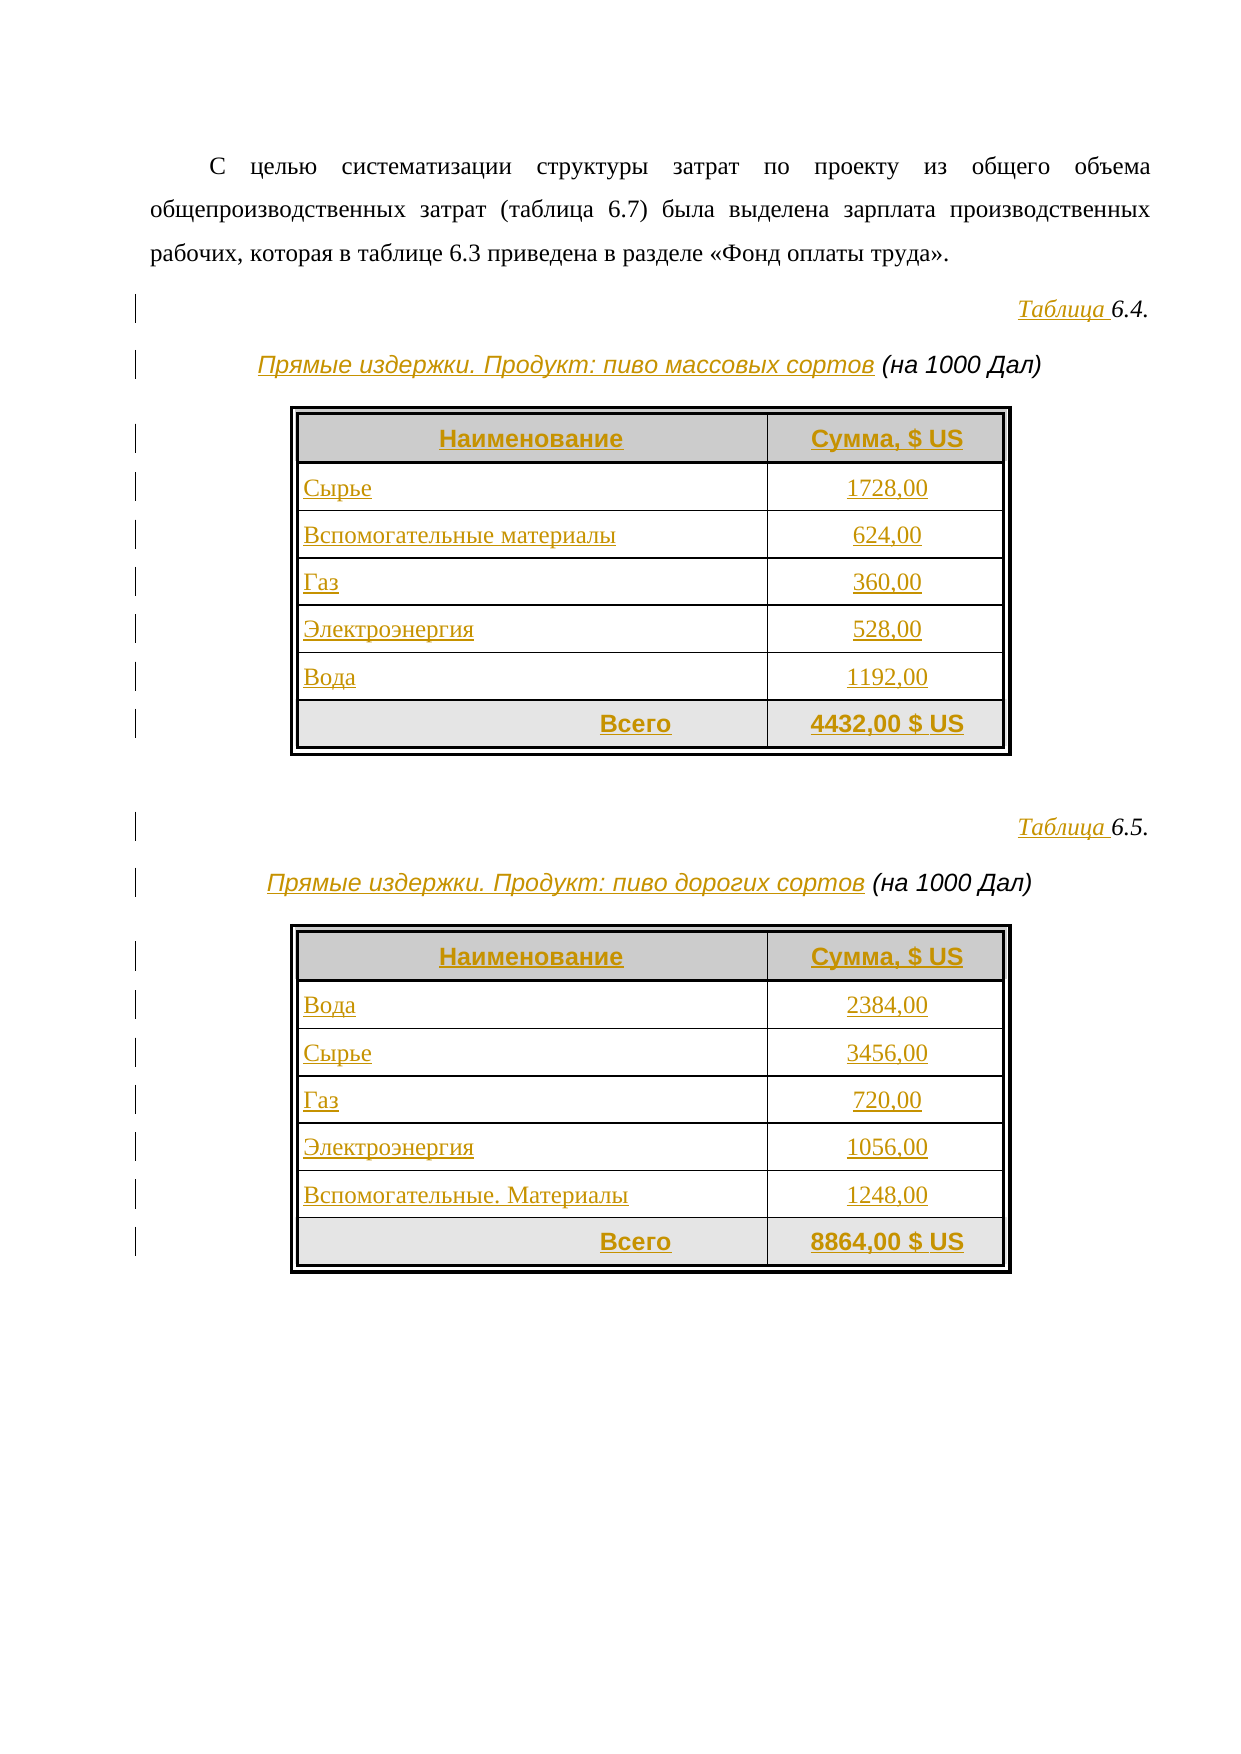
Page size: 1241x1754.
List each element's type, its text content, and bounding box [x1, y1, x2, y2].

table_cell 4432,00 $ US [768, 701, 1002, 746]
table_cell Вода [299, 982, 767, 1028]
table_header Наименование [295, 409, 767, 461]
table_cell Вода [299, 653, 767, 699]
table_cell Электроэнергия [299, 606, 767, 652]
text Прямые издержки. Продукт: пиво массовых сортов (на 1000 Дал) [150, 350, 1152, 379]
table_cell 360,00 [768, 559, 1002, 604]
text С целью систематизации структуры затрат по проекту из общего объема общепроизводственных затрат (таблица 6.7) была выделена зарплата производственных рабочих, которая в таблице 6.3 приведена в разделе «Фонд оплаты труда». [150, 151, 1152, 267]
table_cell Всего [299, 701, 767, 746]
table_cell 1248,00 [768, 1171, 1002, 1217]
table_cell Сырье [299, 464, 767, 510]
table_cell Вспомогательные. Материалы [299, 1171, 767, 1217]
table_cell 720,00 [768, 1077, 1002, 1122]
table_cell Всего [299, 1218, 767, 1264]
table_cell 624,00 [768, 511, 1002, 557]
table_header Сумма, $ US [767, 409, 1007, 461]
table_cell Газ [299, 559, 767, 604]
table_cell 2384,00 [768, 982, 1002, 1028]
table_header Наименование [295, 927, 767, 979]
table_cell Газ [299, 1077, 767, 1122]
table_cell Электроэнергия [299, 1124, 767, 1169]
table_cell 3456,00 [768, 1029, 1002, 1075]
table_cell 1056,00 [768, 1124, 1002, 1169]
table_cell 528,00 [768, 606, 1002, 652]
text Таблица 6.5. [150, 812, 1152, 841]
table_cell Вспомогательные материалы [299, 511, 767, 557]
text Прямые издержки. Продукт: пиво дорогих сортов (на 1000 Дал) [150, 868, 1152, 897]
table_cell 8864,00 $ US [768, 1218, 1002, 1264]
table_cell 1192,00 [768, 653, 1002, 699]
table_cell Сырье [299, 1029, 767, 1075]
text Таблица 6.4. [150, 294, 1152, 323]
table_cell 1728,00 [768, 464, 1002, 510]
table_header Сумма, $ US [767, 927, 1007, 979]
